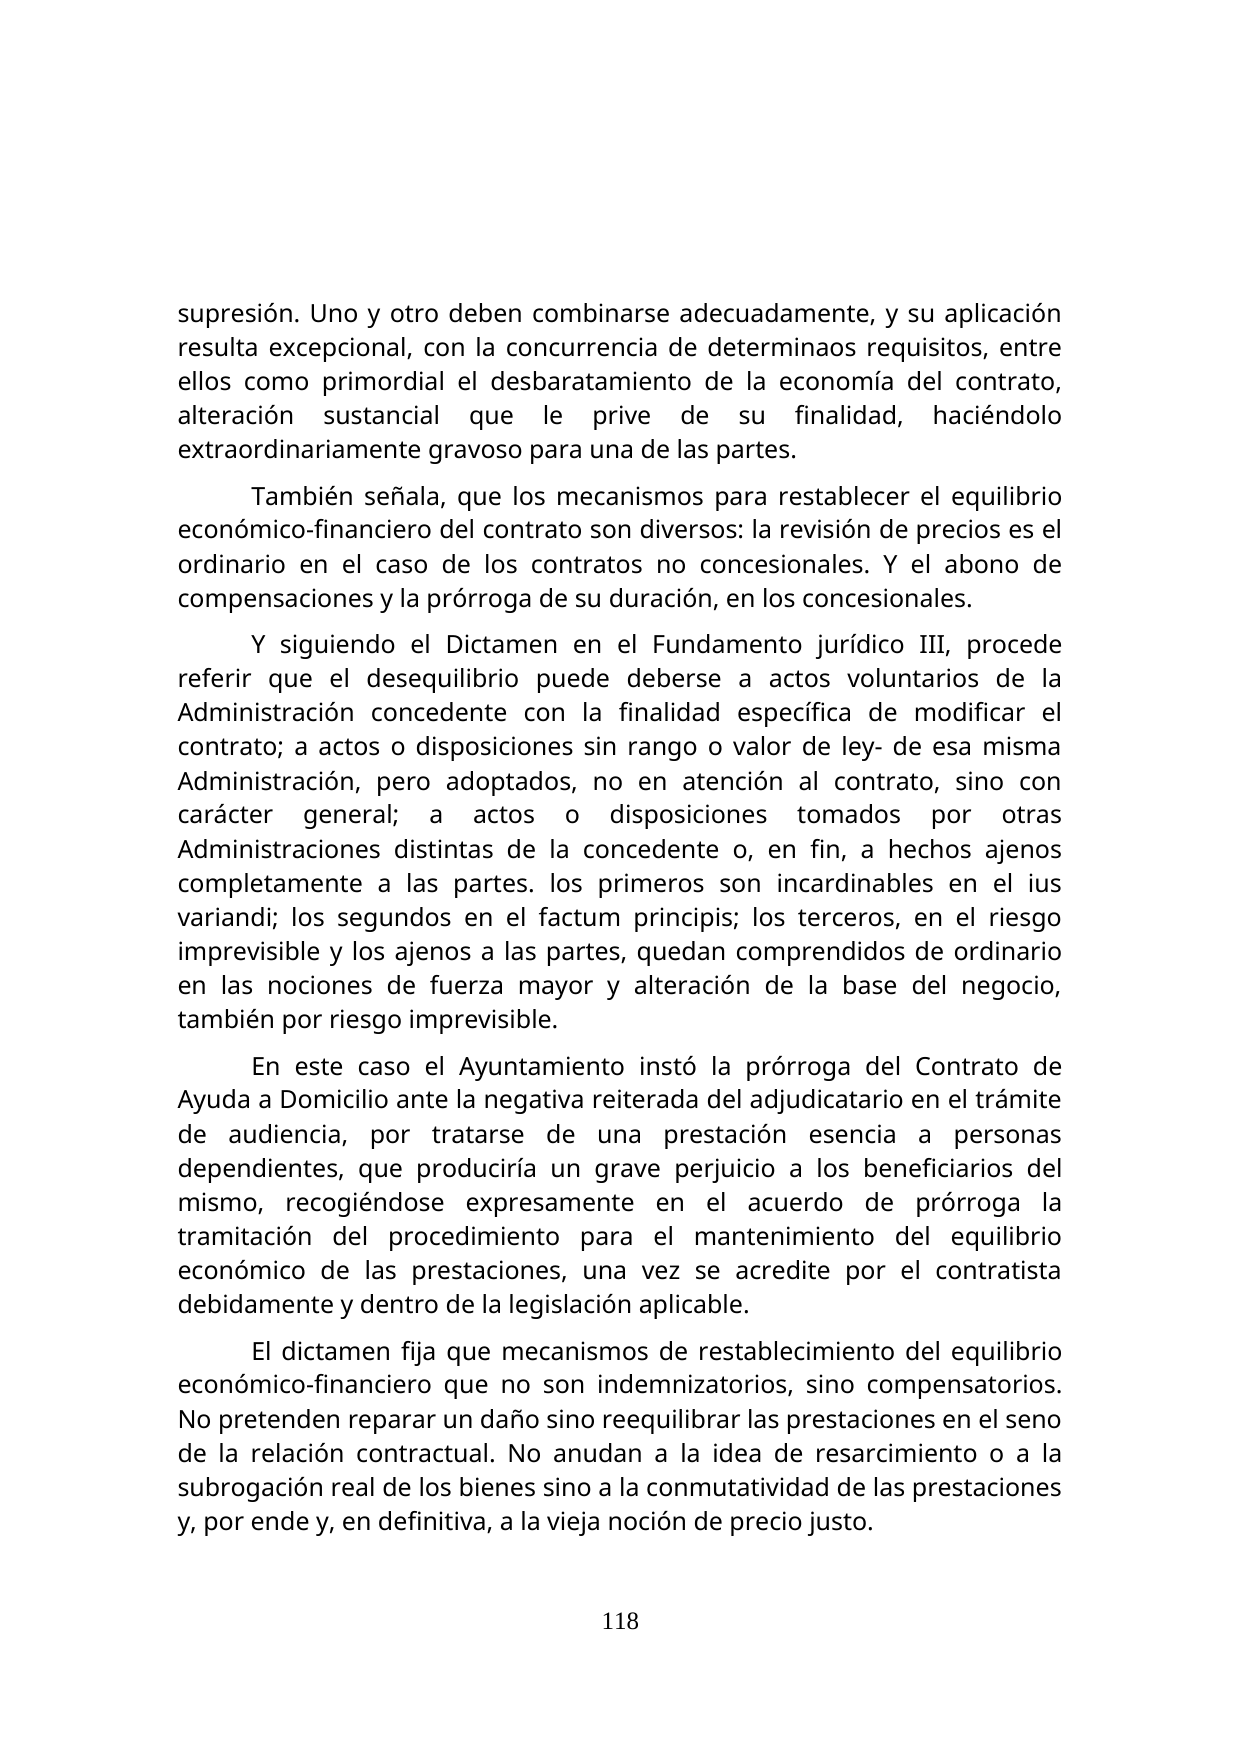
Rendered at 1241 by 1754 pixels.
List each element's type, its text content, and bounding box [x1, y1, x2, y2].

text También señala, que los mecanismos para restablecer el equilibrio económico-financiero del contrato son diversos: la revisión de precios es el ordinario en el caso de los contratos no concesionales. Y el abono de compensaciones y la prórroga de su duración, en los concesionales. [177, 478, 1063, 614]
text En este caso el Ayuntamiento instó la prórroga del Contrato de Ayuda a Domicilio ante la negativa reiterada del adjudicatario en el trámite de audiencia, por tratarse de una prestación esencia a personas dependientes, que produciría un grave perjuicio a los beneficiarios del mismo, recogiéndose expresamente en el acuerdo de prórroga la tramitación del procedimiento para el mantenimiento del equilibrio económico de las prestaciones, una vez se acredite por el contratista debidamente y dentro de la legislación aplicable. [177, 1048, 1063, 1321]
text supresión. Uno y otro deben combinarse adecuadamente, y su aplicación resulta excepcional, con la concurrencia de determinaos requisitos, entre ellos como primordial el desbaratamiento de la economía del contrato, alteración sustancial que le prive de su finalidad, haciéndolo extraordinariamente gravoso para una de las partes. [177, 295, 1063, 466]
text El dictamen fija que mecanismos de restablecimiento del equilibrio económico-financiero que no son indemnizatorios, sino compensatorios. No pretenden reparar un daño sino reequilibrar las prestaciones en el seno de la relación contractual. No anudan a la idea de resarcimiento o a la subrogación real de los bienes sino a la conmutatividad de las prestaciones y, por ende y, en definitiva, a la vieja noción de precio justo. [177, 1333, 1063, 1537]
text Y siguiendo el Dictamen en el Fundamento jurídico III, procede referir que el desequilibrio puede deberse a actos voluntarios de la Administración concedente con la finalidad específica de modificar el contrato; a actos o disposiciones sin rango o valor de ley- de esa misma Administración, pero adoptados, no en atención al contrato, sino con carácter general; a actos o disposiciones tomados por otras Administraciones distintas de la concedente o, en fin, a hechos ajenos completamente a las partes. los primeros son incardinables en el ius variandi; los segundos en el factum principis; los terceros, en el riesgo imprevisible y los ajenos a las partes, quedan comprendidos de ordinario en las nociones de fuerza mayor y alteración de la base del negocio, también por riesgo imprevisible. [177, 627, 1063, 1036]
